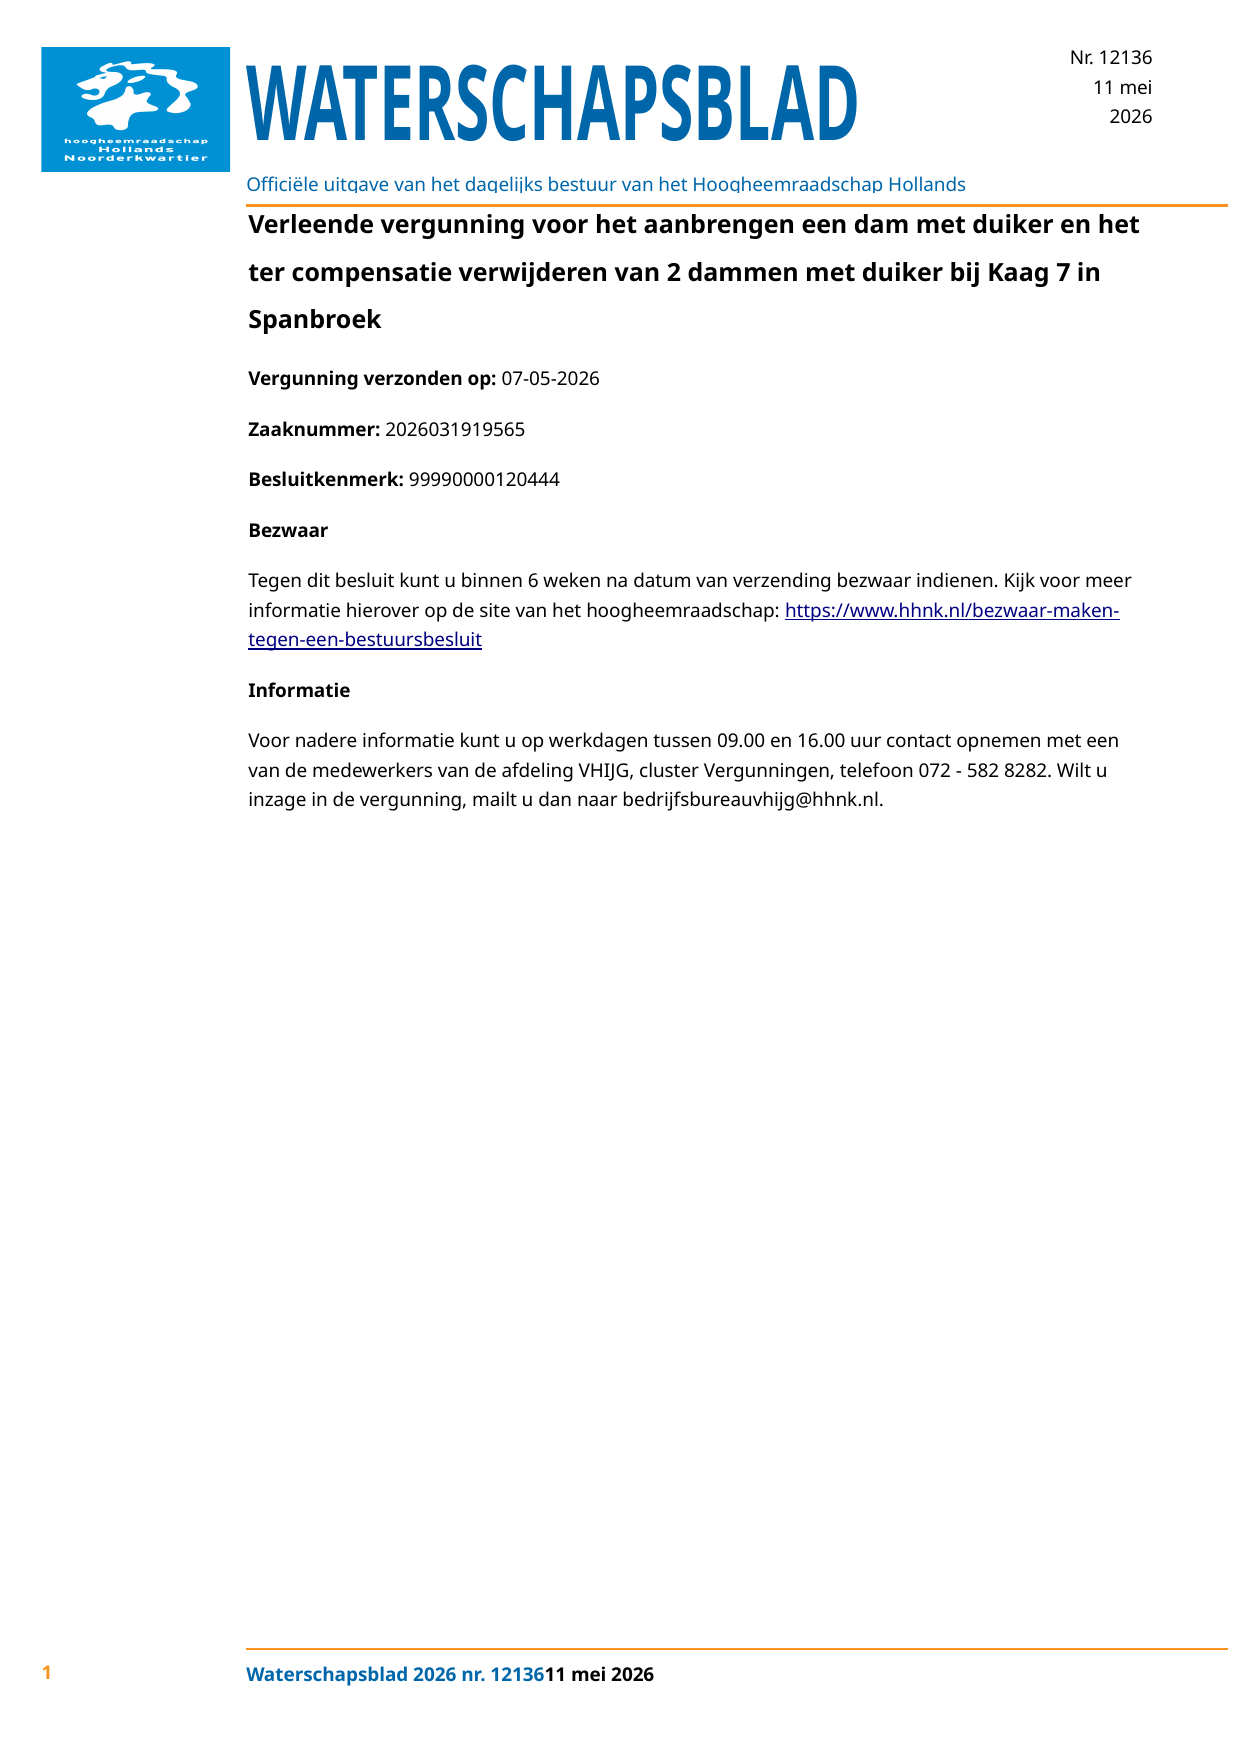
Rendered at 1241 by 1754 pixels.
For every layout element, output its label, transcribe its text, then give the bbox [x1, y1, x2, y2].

text Verleende vergunning voor het aanbrengen een dam met duiker en het ter compensatie verwijderen van 2 dammen met duiker bij Kaag 7 in Spanbroek [248, 207, 1152, 336]
picture [129, 76, 144, 82]
text Tegen dit besluit kunt u binnen 6 weken na datum van verzending bezwaar indienen. Kijk voor meer informatie hierover op de site van het hoogheemraadschap: https://www.hhnk.nl/bezwaar-maken-tegen-een-bestuursbesluit [248, 567, 1152, 652]
text Voor nadere informatie kunt u op werkdagen tussen 09.00 en 16.00 uur contact opnemen met een van de medewerkers van de afdeling VHIJG, cluster Vergunningen, telefoon 072 - 582 8282. Wilt u inzage in de vergunning, mailt u dan naar bedrijfsbureauvhijg@hhnk.nl. [248, 727, 1152, 812]
picture [88, 87, 157, 130]
text Vergunning verzonden op: 07-05-2026 [248, 366, 1152, 391]
text Zaaknummer: 2026031919565 [248, 416, 1152, 442]
text Bezwaar [248, 517, 1152, 542]
picture [118, 62, 197, 112]
picture [78, 64, 122, 99]
text Informatie [248, 677, 1152, 702]
text Besluitkenmerk: 99990000120444 [248, 466, 1152, 492]
